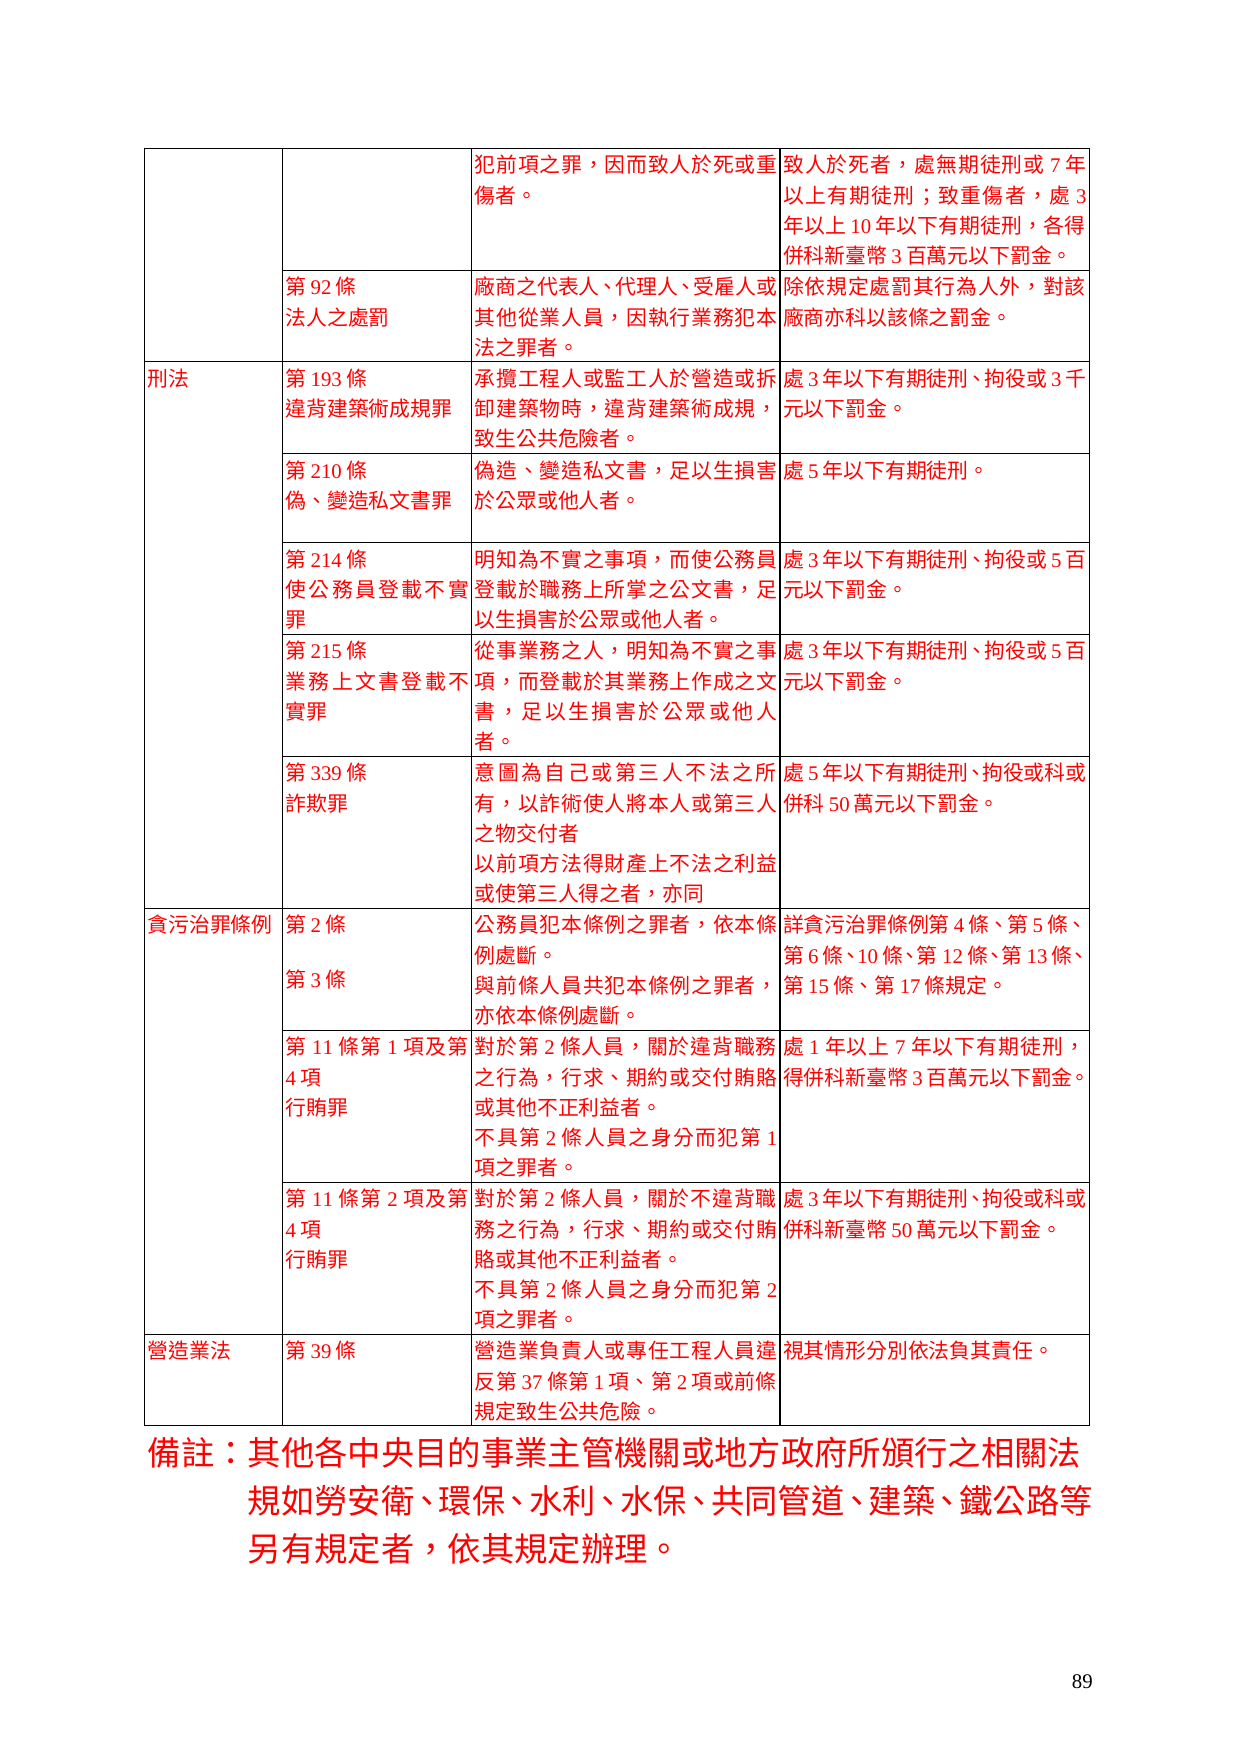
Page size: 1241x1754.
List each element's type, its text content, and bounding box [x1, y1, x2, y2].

table_cell 處3年以下有期徒刑、拘役或5百元以下罰金。 [781, 543, 1089, 634]
table_cell 第2條 第3條 [283, 909, 471, 1029]
table_cell 營造業負責人或專任工程人員違反第37條第1項、第2項或前條規定致生公共危險。 [472, 1335, 779, 1425]
table_cell 公務員犯本條例之罪者，依本條例處斷。 與前條人員共犯本條例之罪者，亦依本條例處斷。 [472, 909, 779, 1029]
table_cell 犯前項之罪，因而致人於死或重傷者。 [472, 149, 779, 269]
table_cell 第215條 業務上文書登載不實罪 [283, 635, 471, 756]
table_cell [145, 149, 282, 361]
table_cell 承攬工程人或監工人於營造或拆卸建築物時，違背建築術成規，致生公共危險者。 [472, 362, 779, 453]
table_cell 處3年以下有期徒刑、拘役或3千元以下罰金。 [781, 362, 1089, 453]
table_cell 視其情形分別依法負其責任。 [781, 1335, 1089, 1425]
table_cell 第11條第2項及第4項 行賄罪 [283, 1183, 471, 1334]
table_cell 第339條 詐欺罪 [283, 757, 471, 908]
table_cell 致人於死者，處無期徒刑或7年以上有期徒刑；致重傷者，處3年以上10年以下有期徒刑，各得併科新臺幣3百萬元以下罰金。 [781, 149, 1089, 269]
table_cell 第11條第1項及第4項 行賄罪 [283, 1031, 471, 1182]
table_cell 偽造、變造私文書，足以生損害於公眾或他人者。 [472, 454, 779, 542]
table_cell 第214條 使公務員登載不實罪 [283, 543, 471, 634]
table_cell 處3年以下有期徒刑、拘役或科或併科新臺幣50萬元以下罰金。 [781, 1183, 1089, 1334]
table_cell 處3年以下有期徒刑、拘役或5百元以下罰金。 [781, 635, 1089, 756]
table_cell 處1年以上7年以下有期徒刑，得併科新臺幣3百萬元以下罰金。 [781, 1031, 1089, 1182]
table_cell 從事業務之人，明知為不實之事項，而登載於其業務上作成之文書，足以生損害於公眾或他人者。 [472, 635, 779, 756]
table_cell 除依規定處罰其行為人外，對該廠商亦科以該條之罰金。 [781, 271, 1089, 361]
table_cell 貪污治罪條例 [145, 909, 282, 1334]
table_cell 對於第2條人員，關於不違背職務之行為，行求、期約或交付賄賂或其他不正利益者。 不具第2條人員之身分而犯第2項之罪者。 [472, 1183, 779, 1334]
text 備註：其他各中央目的事業主管機關或地方政府所頒行之相關法規如勞安衛、環保、水利、水保、共同管道、建築、鐵公路等另有規定者，依其規定辦理。 [148, 1426, 1092, 1571]
table_cell 意圖為自己或第三人不法之所有，以詐術使人將本人或第三人之物交付者 以前項方法得財產上不法之利益或使第三人得之者，亦同 [472, 757, 779, 908]
table_cell 第210條 偽、變造私文書罪 [283, 454, 471, 542]
table_cell 營造業法 [145, 1335, 282, 1425]
table_cell 第39條 [283, 1335, 471, 1425]
table_cell 對於第2條人員，關於違背職務之行為，行求、期約或交付賄賂或其他不正利益者。 不具第2條人員之身分而犯第1項之罪者。 [472, 1031, 779, 1182]
table_cell 明知為不實之事項，而使公務員登載於職務上所掌之公文書，足以生損害於公眾或他人者。 [472, 543, 779, 634]
table_cell 第92條 法人之處罰 [283, 271, 471, 361]
table_cell [283, 149, 471, 269]
table_cell 處5年以下有期徒刑。 [781, 454, 1089, 542]
table_cell 第193條 違背建築術成規罪 [283, 362, 471, 453]
table_cell 處5年以下有期徒刑、拘役或科或併科50萬元以下罰金。 [781, 757, 1089, 908]
table_cell 刑法 [145, 362, 282, 908]
table_cell 廠商之代表人、代理人、受雇人或其他從業人員，因執行業務犯本法之罪者。 [472, 271, 779, 361]
table_cell 詳貪污治罪條例第4條、第5條、第6條、10條、第12條、第13條、第15條、第17條規定。 [781, 909, 1089, 1029]
